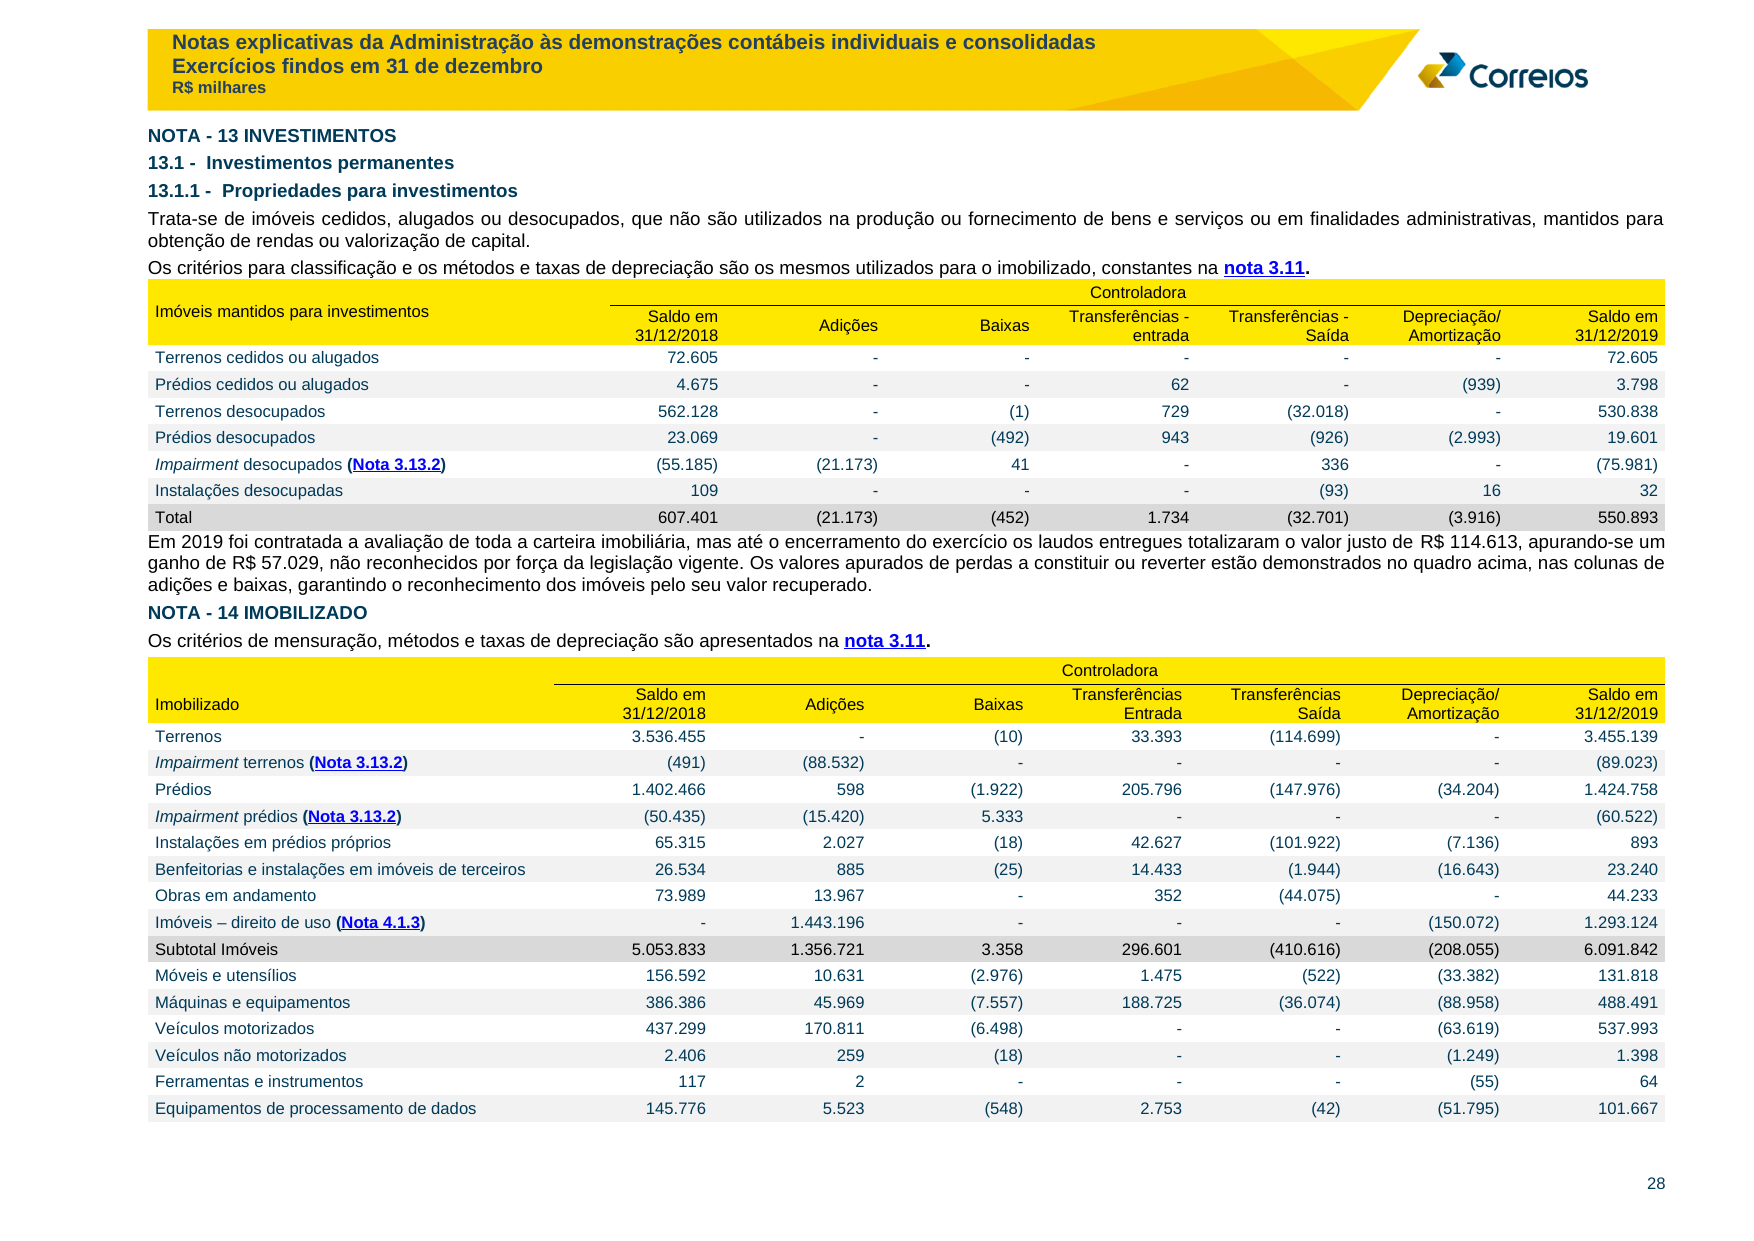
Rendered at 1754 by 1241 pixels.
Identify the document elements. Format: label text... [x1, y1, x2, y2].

table_cell - [872, 909, 1030, 936]
picture [1612, 459, 1619, 465]
table_cell Impairment prédios (Nota 3.13.2) [148, 803, 554, 829]
table_cell Transferências Entrada [1030, 685, 1189, 723]
table_cell 259 [713, 1042, 872, 1068]
picture [1009, 836, 1017, 847]
table_cell (452) [885, 504, 1037, 531]
table_cell (147.976) [1189, 776, 1348, 803]
table_cell Saldo em 31/12/2019 [1508, 306, 1665, 345]
subtitle IMOBILIZADO [148, 602, 1665, 623]
picture [699, 866, 705, 875]
table_cell Instalações em prédios próprios [148, 829, 554, 856]
table_cell Baixas [872, 685, 1030, 723]
subtitle INVESTIMENTOS [148, 124, 1665, 146]
table_cell - [1030, 750, 1189, 776]
table_cell 13.967 [713, 883, 872, 909]
table_cell (88.532) [713, 750, 872, 776]
picture [856, 890, 863, 896]
table_cell (88.958) [1348, 989, 1507, 1015]
table_cell 14.433 [1030, 856, 1189, 882]
picture [169, 889, 175, 901]
table_cell 2.753 [1030, 1095, 1189, 1122]
table_cell 72.605 [1508, 345, 1665, 371]
table_cell - [1189, 909, 1348, 936]
table_cell Equipamentos de processamento de dados [148, 1095, 554, 1122]
picture [1453, 837, 1460, 843]
table_cell 10.631 [713, 962, 872, 989]
picture [263, 408, 270, 414]
table_cell - [725, 371, 885, 398]
table_cell Ferramentas e instrumentos [148, 1069, 554, 1095]
picture [281, 408, 287, 420]
table_cell 488.491 [1507, 989, 1665, 1015]
table_cell 33.393 [1030, 723, 1189, 750]
table_cell - [725, 398, 885, 424]
table_cell (939) [1356, 371, 1508, 398]
table_cell (32.701) [1196, 504, 1356, 531]
table_cell Imóveis – direito de uso (Nota 4.1.3) [148, 909, 554, 936]
table_cell (55.185) [610, 451, 725, 477]
table_cell 1.424.758 [1507, 776, 1665, 803]
picture [1155, 784, 1162, 790]
table_cell 109 [610, 478, 725, 504]
table_cell - [1196, 345, 1356, 371]
picture [280, 461, 287, 467]
table_cell 145.776 [554, 1095, 713, 1122]
table_cell Depreciação/ Amortização [1348, 685, 1507, 723]
table_cell 893 [1507, 829, 1665, 856]
table_cell Transferências - entrada [1037, 306, 1196, 345]
table_cell (2.993) [1356, 424, 1508, 451]
picture [166, 733, 174, 738]
table_cell 537.993 [1507, 1015, 1665, 1042]
table_cell 32 [1508, 478, 1665, 504]
table_cell 65.315 [554, 829, 713, 856]
table_cell - [1037, 478, 1196, 504]
table_cell (3.916) [1356, 504, 1508, 531]
picture [1486, 996, 1492, 1003]
table_cell Depreciação/ Amortização [1356, 306, 1508, 345]
table_cell Adições [725, 306, 885, 345]
picture [1141, 996, 1149, 1005]
table_header [148, 657, 554, 684]
table_cell 16 [1356, 478, 1508, 504]
table_cell 73.989 [554, 883, 713, 909]
table_cell (15.420) [713, 803, 872, 829]
table_cell 101.667 [1507, 1095, 1665, 1122]
picture [1476, 969, 1484, 980]
picture [818, 756, 826, 765]
table_cell (55) [1348, 1069, 1507, 1095]
subtitle Investimentos permanentes [148, 152, 1665, 174]
table_cell 729 [1037, 398, 1196, 424]
table_header Controladora [610, 279, 1665, 305]
table_cell Impairment terrenos (Nota 3.13.2) [148, 750, 554, 776]
table_cell Impairment desocupados (Nota 3.13.2) [148, 451, 610, 477]
table_cell - [725, 424, 885, 451]
table_cell 296.601 [1030, 936, 1189, 962]
picture [688, 889, 696, 901]
picture [1000, 970, 1007, 976]
table_cell (75.981) [1508, 451, 1665, 477]
table_cell 2.406 [554, 1042, 713, 1068]
picture [679, 405, 684, 414]
picture [645, 1024, 654, 1034]
picture [989, 1024, 998, 1034]
text Em 2019 foi contratada a avaliação de toda a carteira imobiliária, mas até o encerramento do exercício os laudos entregues totalizaram o valor justo de R$ 114.613, apurando-se um ganho de R$ 57.029, não reconhecidos por força da legislação vigente. Os valores apurados de perdas a constituir ou reverter estão demonstrados no quadro acima, nas colunas de adições e baixas, garantindo o reconhecimento dos imóveis pelo seu valor recuperado. [148, 531, 1665, 595]
table_cell 1.398 [1507, 1042, 1665, 1068]
picture [255, 1078, 263, 1083]
table_cell 131.818 [1507, 962, 1665, 989]
picture [1296, 733, 1302, 742]
picture [155, 731, 165, 742]
table_cell 1.734 [1037, 504, 1196, 531]
table_cell 23.069 [610, 424, 725, 451]
table_cell 44.233 [1507, 883, 1665, 909]
picture [1599, 1023, 1606, 1029]
table_cell 5.053.833 [554, 936, 713, 962]
table_cell 45.969 [713, 989, 872, 1015]
picture [807, 919, 813, 928]
table_cell 205.796 [1030, 776, 1189, 803]
table_cell 1.356.721 [713, 936, 872, 962]
picture [1295, 405, 1301, 414]
picture [1657, 1177, 1665, 1189]
table_cell 3.455.139 [1507, 723, 1665, 750]
picture [166, 354, 174, 359]
picture [1453, 996, 1461, 1005]
picture [1009, 1022, 1017, 1033]
picture [1649, 1077, 1657, 1087]
table_cell 170.811 [713, 1015, 872, 1042]
table_cell (410.616) [1189, 936, 1348, 962]
table_cell - [713, 723, 872, 750]
table_cell 5.333 [872, 803, 1030, 829]
table_cell (1) [885, 398, 1037, 424]
table_cell (21.173) [725, 504, 885, 531]
picture [856, 783, 864, 795]
table_cell 6.091.842 [1507, 936, 1665, 962]
table_cell Terrenos desocupados [148, 398, 610, 424]
table_cell 598 [713, 776, 872, 803]
table_cell 607.401 [610, 504, 725, 531]
table_cell Prédios [148, 776, 554, 803]
table_cell - [1030, 803, 1189, 829]
picture [675, 759, 681, 768]
table_cell 23.240 [1507, 856, 1665, 882]
picture [1608, 352, 1615, 358]
picture [1631, 836, 1639, 847]
table_cell (492) [885, 424, 1037, 451]
picture [241, 972, 249, 977]
picture [856, 837, 863, 843]
table_cell Imobilizado [148, 684, 554, 723]
picture [297, 836, 303, 848]
table_cell - [1030, 1042, 1189, 1068]
picture [1599, 406, 1606, 412]
table_cell - [872, 1069, 1030, 1095]
table_cell Prédios cedidos ou alugados [148, 371, 610, 398]
table_cell (7.136) [1348, 829, 1507, 856]
table_cell 3.536.455 [554, 723, 713, 750]
picture [656, 970, 663, 976]
table_cell (2.976) [872, 962, 1030, 989]
table_cell 562.128 [610, 398, 725, 424]
picture [866, 458, 872, 467]
table_cell 386.386 [554, 989, 713, 1015]
table_cell - [885, 371, 1037, 398]
table_cell Adições [713, 685, 872, 723]
picture [335, 354, 341, 366]
table_cell Total [148, 504, 610, 531]
table_cell Instalações desocupadas [148, 478, 610, 504]
table_cell Prédios desocupados [148, 424, 610, 451]
picture [1646, 810, 1651, 819]
table_cell - [1196, 371, 1356, 398]
table_cell Obras em andamento [148, 883, 554, 909]
table_cell 530.838 [1508, 398, 1665, 424]
table_cell - [1356, 398, 1508, 424]
table_cell 3.798 [1508, 371, 1665, 398]
table_cell (150.072) [1348, 909, 1507, 936]
table_cell 3.358 [872, 936, 1030, 962]
picture [332, 839, 338, 851]
picture [155, 406, 165, 417]
picture [156, 432, 164, 443]
table_cell (7.557) [872, 989, 1030, 1015]
table_cell (34.204) [1348, 776, 1507, 803]
picture [824, 458, 829, 467]
table_cell 62 [1037, 371, 1196, 398]
table_cell 437.299 [554, 1015, 713, 1042]
table_cell (114.699) [1189, 723, 1348, 750]
table_cell - [1189, 1042, 1348, 1068]
picture [216, 461, 224, 466]
table_cell Transferências Saída [1189, 685, 1348, 723]
table_cell (50.435) [554, 803, 713, 829]
table_cell 550.893 [1508, 504, 1665, 531]
text Os critérios para classificação e os métodos e taxas de depreciação são os mesmos utilizados para o imobilizado, constantes na nota 3.11. [148, 257, 1665, 279]
picture [1619, 786, 1625, 795]
picture [991, 1103, 998, 1109]
table_cell 117 [554, 1069, 713, 1095]
picture [184, 863, 189, 875]
picture [813, 998, 822, 1008]
table_cell - [1189, 750, 1348, 776]
picture [283, 864, 287, 874]
table_cell 5.523 [713, 1095, 872, 1122]
table_cell (63.619) [1348, 1015, 1507, 1042]
table_cell 2 [713, 1069, 872, 1095]
picture [298, 461, 304, 473]
table_cell - [1356, 345, 1508, 371]
picture [183, 839, 190, 845]
table_header [1507, 657, 1665, 684]
table_cell - [885, 478, 1037, 504]
picture [219, 1078, 225, 1087]
picture [156, 1103, 165, 1112]
picture [672, 459, 679, 465]
table_cell (926) [1196, 424, 1356, 451]
table_cell - [872, 750, 1030, 776]
table_cell - [1348, 750, 1507, 776]
table_cell - [1189, 1015, 1348, 1042]
picture [692, 811, 699, 817]
table_cell (10) [872, 723, 1030, 750]
picture [710, 379, 717, 385]
table_cell (60.522) [1507, 803, 1665, 829]
table_cell 1.475 [1030, 962, 1189, 989]
picture [1631, 405, 1639, 416]
table_cell Máquinas e equipamentos [148, 989, 554, 1015]
table_cell - [1030, 1015, 1189, 1042]
picture [235, 378, 241, 390]
table_cell (18) [872, 1042, 1030, 1068]
picture [1631, 784, 1638, 790]
table_cell (93) [1196, 478, 1356, 504]
table_cell 26.534 [554, 856, 713, 882]
picture [321, 1049, 327, 1061]
table_header Controladora [1030, 657, 1189, 684]
picture [166, 408, 174, 413]
picture [1444, 917, 1451, 923]
picture [1633, 999, 1639, 1008]
table_cell - [1037, 451, 1196, 477]
table_cell 885 [713, 856, 872, 882]
table_cell Veículos não motorizados [148, 1042, 554, 1068]
table_header [872, 657, 1030, 684]
table_cell - [872, 883, 1030, 909]
table_cell 1.443.196 [713, 909, 872, 936]
table_cell 64 [1507, 1069, 1665, 1095]
table_cell (1.922) [872, 776, 1030, 803]
table_cell (89.023) [1507, 750, 1665, 776]
picture [1170, 433, 1179, 443]
subtitle Propriedades para investimentos [148, 180, 1665, 202]
picture [1335, 405, 1343, 417]
picture [665, 1023, 672, 1029]
table_header [1348, 657, 1507, 684]
table_cell (522) [1189, 962, 1348, 989]
table_cell (18) [872, 829, 1030, 856]
table_cell (25) [872, 856, 1030, 882]
table_cell - [725, 345, 885, 371]
picture [231, 1105, 237, 1114]
picture [1009, 1049, 1017, 1059]
table_cell - [1348, 803, 1507, 829]
table_cell 156.592 [554, 962, 713, 989]
table_cell - [1348, 723, 1507, 750]
table_cell Terrenos [148, 723, 554, 750]
table_cell 1.293.124 [1507, 909, 1665, 936]
table_cell Benfeitorias e instalações em imóveis de terceiros [148, 856, 554, 882]
picture [665, 837, 672, 843]
table_cell (42) [1189, 1095, 1348, 1122]
table_cell - [1030, 1069, 1189, 1095]
picture [847, 1050, 854, 1056]
text Trata-se de imóveis cedidos, alugados ou desocupados, que não são utilizados na produção ou fornecimento de bens e serviços ou em finalidades administrativas, mantidos para obtenção de rendas ou valorização de capital. [148, 208, 1665, 251]
picture [156, 379, 164, 390]
table_cell 352 [1030, 883, 1189, 909]
table_cell (33.382) [1348, 962, 1507, 989]
picture [1166, 996, 1171, 1005]
table_cell Subtotal Imóveis [148, 936, 554, 962]
table_cell 1.402.466 [554, 776, 713, 803]
table_cell - [885, 345, 1037, 371]
picture [1648, 918, 1657, 928]
table_cell Veículos motorizados [148, 1015, 554, 1042]
table_cell 336 [1196, 451, 1356, 477]
picture [1316, 865, 1325, 875]
picture [155, 352, 165, 363]
picture [1166, 836, 1171, 845]
table_header [554, 657, 713, 684]
picture [233, 1078, 240, 1084]
picture [1602, 756, 1610, 766]
table_cell Saldo em 31/12/2018 [610, 306, 725, 345]
picture [1485, 785, 1493, 795]
picture [1478, 1052, 1484, 1061]
table_cell - [554, 909, 713, 936]
picture [659, 406, 666, 412]
picture [679, 864, 686, 870]
table_cell (21.173) [725, 451, 885, 477]
picture [1608, 996, 1616, 1005]
table_cell (1.944) [1189, 856, 1348, 882]
picture [147, 29, 1607, 111]
table_cell (16.643) [1348, 856, 1507, 882]
table_cell (36.074) [1189, 989, 1348, 1015]
picture [213, 972, 221, 977]
table_cell 943 [1037, 424, 1196, 451]
picture [344, 354, 351, 360]
picture [1639, 865, 1648, 875]
table_cell - [1189, 803, 1348, 829]
picture [1478, 836, 1484, 845]
table_cell 19.601 [1508, 424, 1665, 451]
table_cell (44.075) [1189, 883, 1348, 909]
table_cell (51.795) [1348, 1095, 1507, 1122]
table_cell 4.675 [610, 371, 725, 398]
picture [843, 810, 848, 819]
picture [1617, 996, 1625, 1006]
picture [1478, 866, 1484, 875]
picture [1631, 969, 1639, 980]
picture [645, 785, 654, 795]
table_cell Móveis e utensílios [148, 962, 554, 989]
table_cell - [1356, 451, 1508, 477]
table_cell Saldo em 31/12/2018 [554, 685, 713, 723]
table_cell Transferências - Saída [1196, 306, 1356, 345]
table_cell Baixas [885, 306, 1037, 345]
picture [679, 381, 685, 390]
table_cell (548) [872, 1095, 1030, 1122]
table_cell Saldo em 31/12/2019 [1507, 685, 1665, 723]
table_cell 2.027 [713, 829, 872, 856]
picture [838, 863, 844, 870]
picture [816, 919, 822, 928]
table_header Imóveis mantidos para investimentos [148, 279, 610, 345]
table_cell (101.922) [1189, 829, 1348, 856]
table_cell - [1348, 883, 1507, 909]
table_cell (491) [554, 750, 713, 776]
table_cell Terrenos cedidos ou alugados [148, 345, 610, 371]
picture [1444, 1103, 1451, 1109]
table_cell 188.725 [1030, 989, 1189, 1015]
table_cell 72.605 [610, 345, 725, 371]
picture [1327, 890, 1334, 896]
table_cell (1.249) [1348, 1042, 1507, 1068]
text Os critérios de mensuração, métodos e taxas de depreciação são apresentados na nota 3.11. [148, 629, 1665, 651]
table_cell 41 [885, 451, 1037, 477]
picture [166, 1078, 174, 1083]
table_cell 42.627 [1030, 829, 1189, 856]
table_cell - [1030, 909, 1189, 936]
picture [1296, 892, 1302, 901]
table_header [713, 657, 872, 684]
picture [675, 813, 681, 822]
table_cell (208.055) [1348, 936, 1507, 962]
picture [320, 999, 326, 1008]
table_cell - [1037, 345, 1196, 371]
table_cell (32.018) [1196, 398, 1356, 424]
picture [1011, 783, 1016, 792]
picture [688, 996, 696, 1005]
table_cell (6.498) [872, 1015, 1030, 1042]
table_header [1189, 657, 1348, 684]
picture [1319, 1105, 1325, 1114]
table_cell - [725, 478, 885, 504]
picture [668, 352, 675, 358]
picture [1009, 1102, 1017, 1112]
picture [248, 378, 254, 390]
table_cell - [1189, 1069, 1348, 1095]
